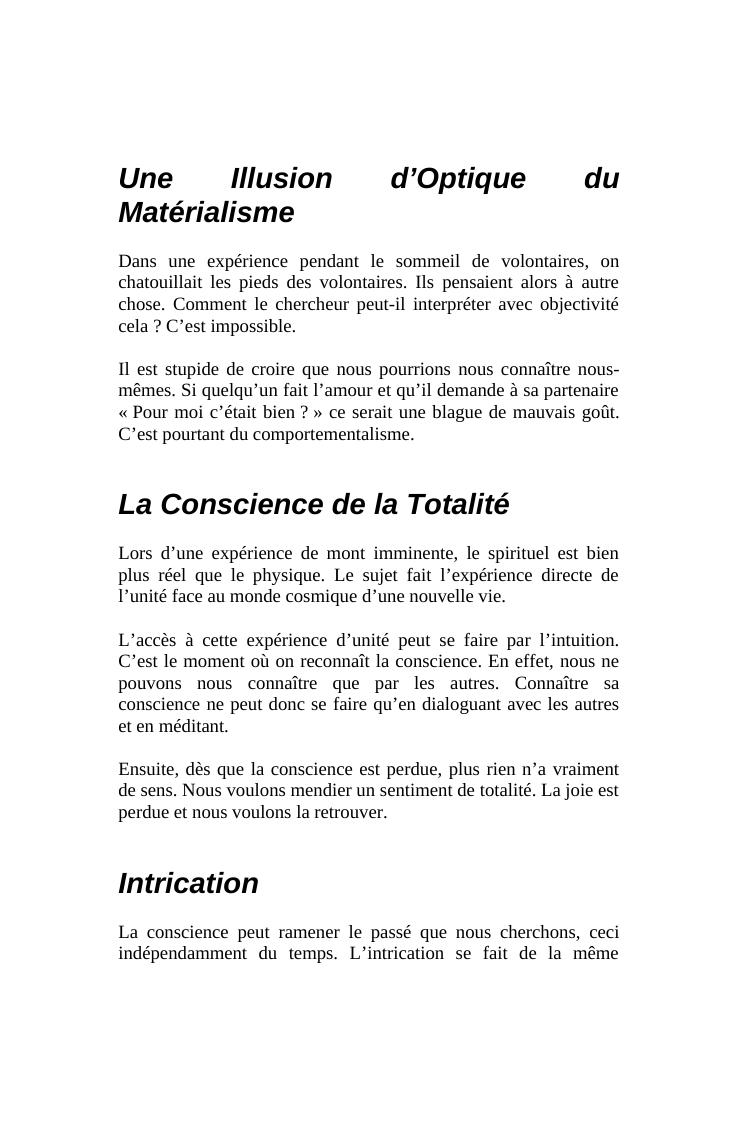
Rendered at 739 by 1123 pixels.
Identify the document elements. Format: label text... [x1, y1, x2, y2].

subtitle La Conscience de la Totalité [118, 487, 620, 521]
text La conscience peut ramener le passé que nous cherchons, ceci indépendamment du temps. L’intrication se fait de la même [118, 921, 620, 964]
text Il est stupide de croire que nous pourrions nous connaître nous-mêmes. Si quelqu’un fait l’amour et qu’il demande à sa partenaire « Pour moi c’était bien ? » ce serait une blague de mauvais goût. C’est pourtant du comportementalisme. [118, 358, 620, 444]
subtitle Intrication [118, 866, 620, 899]
text L’accès à cette expérience d’unité peut se faire par l’intuition. C’est le moment où on reconnaît la conscience. En effet, nous ne pouvons nous connaître que par les autres. Connaître sa conscience ne peut donc se faire qu’en dialoguant avec les autres et en méditant. [118, 628, 620, 736]
text Ensuite, dès que la conscience est perdue, plus rien n’a vraiment de sens. Nous voulons mendier un sentiment de totalité. La joie est perdue et nous voulons la retrouver. [118, 758, 620, 822]
subtitle Une Illusion d’Optique du Matérialisme [118, 161, 620, 228]
text Lors d’une expérience de mont imminente, le spirituel est bien plus réel que le physique. Le sujet fait l’expérience directe de l’unité face au monde cosmique d’une nouvelle vie. [118, 542, 620, 607]
text Dans une expérience pendant le sommeil de volontaires, on chatouillait les pieds des volontaires. Ils pensaient alors à autre chose. Comment le chercheur peut-il interpréter avec objectivité cela ? C’est impossible. [118, 250, 620, 336]
